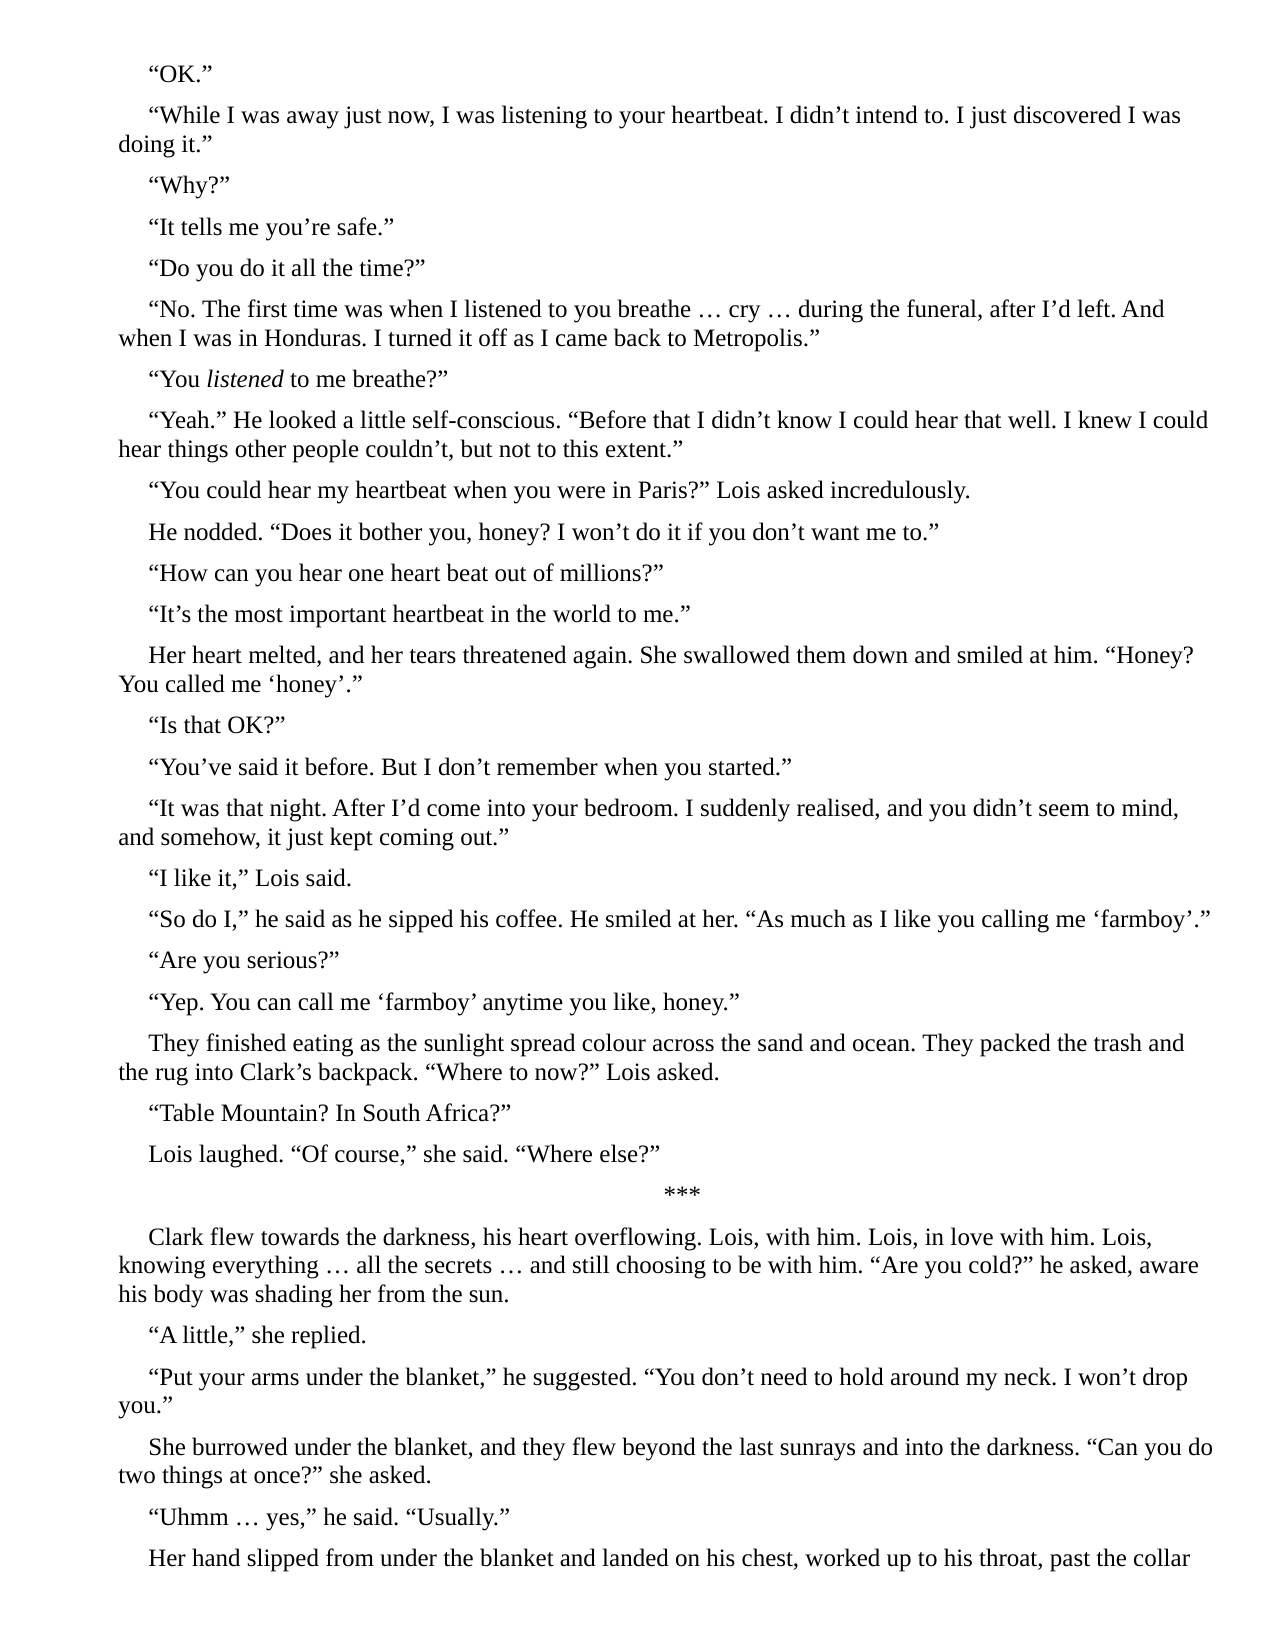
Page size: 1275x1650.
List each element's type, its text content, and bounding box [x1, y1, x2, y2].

text “No. The first time was when I listened to you breathe … cry … during the funeral, after I’d left. And when I was in Honduras. I turned it off as I came back to Metropolis.” [118, 294, 1216, 352]
text “While I was away just now, I was listening to your heartbeat. I didn’t intend to. I just discovered I was doing it.” [118, 100, 1216, 158]
text “Why?” [118, 170, 1216, 199]
text *** [118, 1180, 1216, 1209]
text “You’ve said it before. But I don’t remember when you started.” [118, 752, 1216, 780]
text “Yep. You can call me ‘farmboy’ anytime you like, honey.” [118, 987, 1216, 1015]
text “You listened to me breathe?” [118, 364, 1216, 393]
text “A little,” she replied. [118, 1320, 1216, 1349]
text He nodded. “Does it bother you, honey? I won’t do it if you don’t want me to.” [118, 517, 1216, 545]
text Her heart melted, and her tears threatened again. She swallowed them down and smiled at him. “Honey? You called me ‘honey’.” [118, 640, 1216, 698]
text Her hand slipped from under the blanket and landed on his chest, worked up to his throat, past the collar [118, 1543, 1216, 1572]
text “Table Mountain? In South Africa?” [118, 1098, 1216, 1127]
text “I like it,” Lois said. [118, 863, 1216, 892]
text They finished eating as the sunlight spread colour across the sand and ocean. They packed the trash and the rug into Clark’s backpack. “Where to now?” Lois asked. [118, 1028, 1216, 1085]
text “It tells me you’re safe.” [118, 212, 1216, 240]
text “Yeah.” He looked a little self-conscious. “Before that I didn’t know I could hear that well. I knew I could hear things other people couldn’t, but not to this extent.” [118, 405, 1216, 463]
text “So do I,” he said as he sipped his coffee. He smiled at her. “As much as I like you calling me ‘farmboy’.” [118, 904, 1216, 933]
text “It was that night. After I’d come into your bedroom. I suddenly realised, and you didn’t seem to mind, and somehow, it just kept coming out.” [118, 793, 1216, 850]
text Lois laughed. “Of course,” she said. “Where else?” [118, 1139, 1216, 1168]
text “It’s the most important heartbeat in the world to me.” [118, 599, 1216, 628]
text She burrowed under the blanket, and they flew beyond the last sunrays and into the darkness. “Can you do two things at once?” she asked. [118, 1432, 1216, 1489]
text “Is that OK?” [118, 710, 1216, 739]
text “You could hear my heartbeat when you were in Paris?” Lois asked incredulously. [118, 475, 1216, 504]
text “Put your arms under the blanket,” he suggested. “You don’t need to hold around my neck. I won’t drop you.” [118, 1362, 1216, 1419]
text “Do you do it all the time?” [118, 253, 1216, 282]
text “Uhmm … yes,” he said. “Usually.” [118, 1502, 1216, 1530]
text “How can you hear one heart beat out of millions?” [118, 558, 1216, 587]
text “Are you serious?” [118, 945, 1216, 974]
text Clark flew towards the darkness, his heart overflowing. Lois, with him. Lois, in love with him. Lois, knowing everything … all the secrets … and still choosing to be with him. “Are you cold?” he asked, aware his body was shading her from the sun. [118, 1222, 1216, 1308]
text “OK.” [118, 59, 1216, 88]
